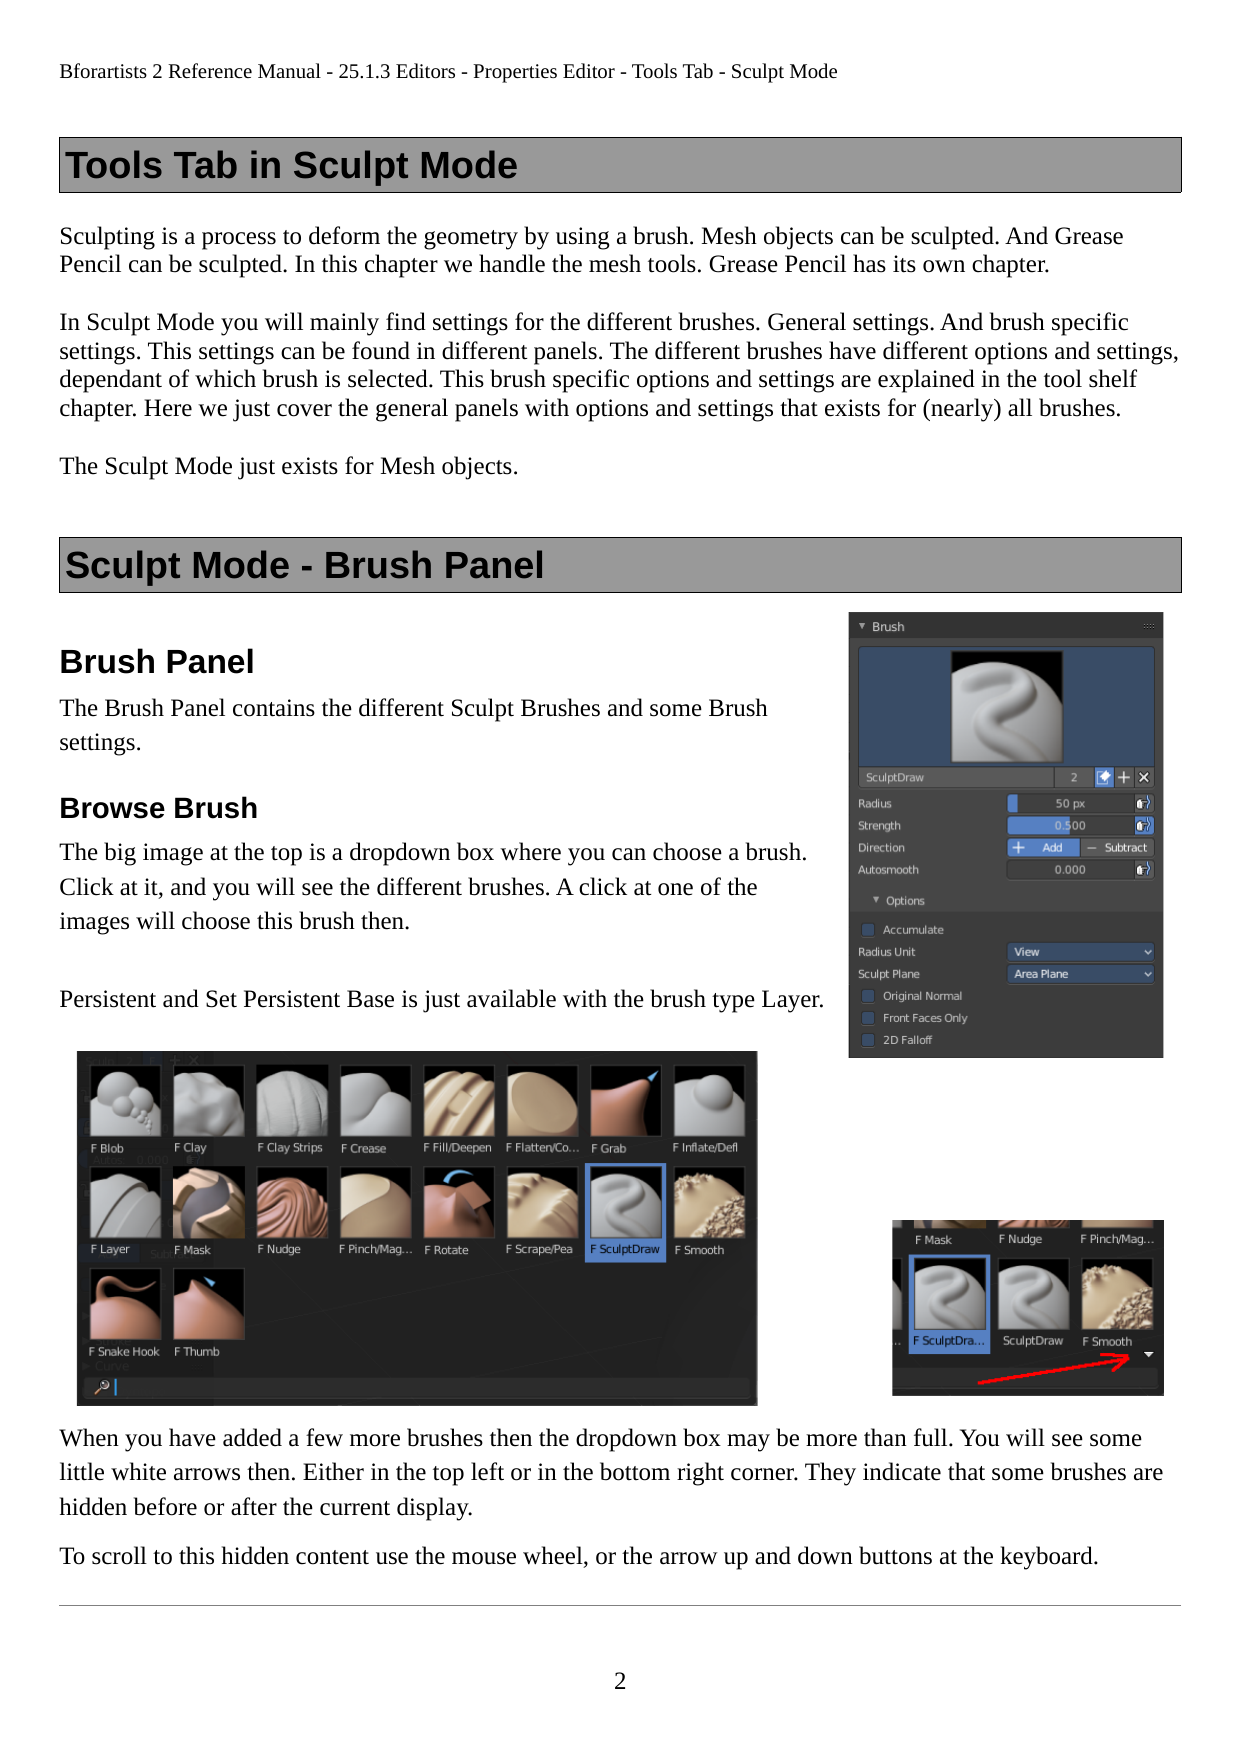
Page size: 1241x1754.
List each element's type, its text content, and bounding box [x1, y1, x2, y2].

picture [892, 1220, 1164, 1396]
subtitle Browse Brush [59, 791, 848, 825]
subtitle [1164, 642, 1181, 681]
text When you have added a few more brushes then the dropdown box may be more than full. You will see some little white arrows then. Either in the top left or in the bottom right corner. They indicate that some brushes are hidden before or after the current display. [59, 1033, 1181, 1521]
subtitle [1164, 791, 1181, 825]
text Persistent and Set Persistent Base is just available with the brush type Layer. [59, 984, 848, 1013]
text To scroll to this hidden content use the mouse wheel, or the arrow up and down buttons at the keyboard. [59, 1541, 1181, 1570]
picture [848, 612, 1164, 1058]
picture [76, 1051, 758, 1406]
text The big image at the top is a dropdown box where you can choose a brush. Click at it, and you will see the different brushes. A click at one of the images will choose this brush then. [59, 837, 848, 935]
text Sculpting is a process to deform the geometry by using a brush. Mesh objects can be sculpted. And Grease Pencil can be sculpted. In this chapter we handle the mesh tools. Grease Pencil has its own chapter. [59, 221, 1181, 278]
text The Sculpt Mode just exists for Mesh objects. [59, 451, 1181, 479]
text The Brush Panel contains the different Sculpt Brushes and some Brush settings. [59, 693, 848, 756]
text In Sculpt Mode you will mainly find settings for the different brushes. General settings. And brush specific settings. This settings can be found in different panels. The different brushes have different options and settings, dependant of which brush is selected. This brush specific options and settings are explained in the tool shelf chapter. Here we just cover the general panels with options and settings that exists for (nearly) all brushes. [59, 307, 1181, 422]
table_header Tools Tab in Sculpt Mode [60, 138, 1181, 192]
subtitle Brush Panel [59, 642, 848, 681]
table_header Sculpt Mode - Brush Panel [60, 538, 1181, 592]
